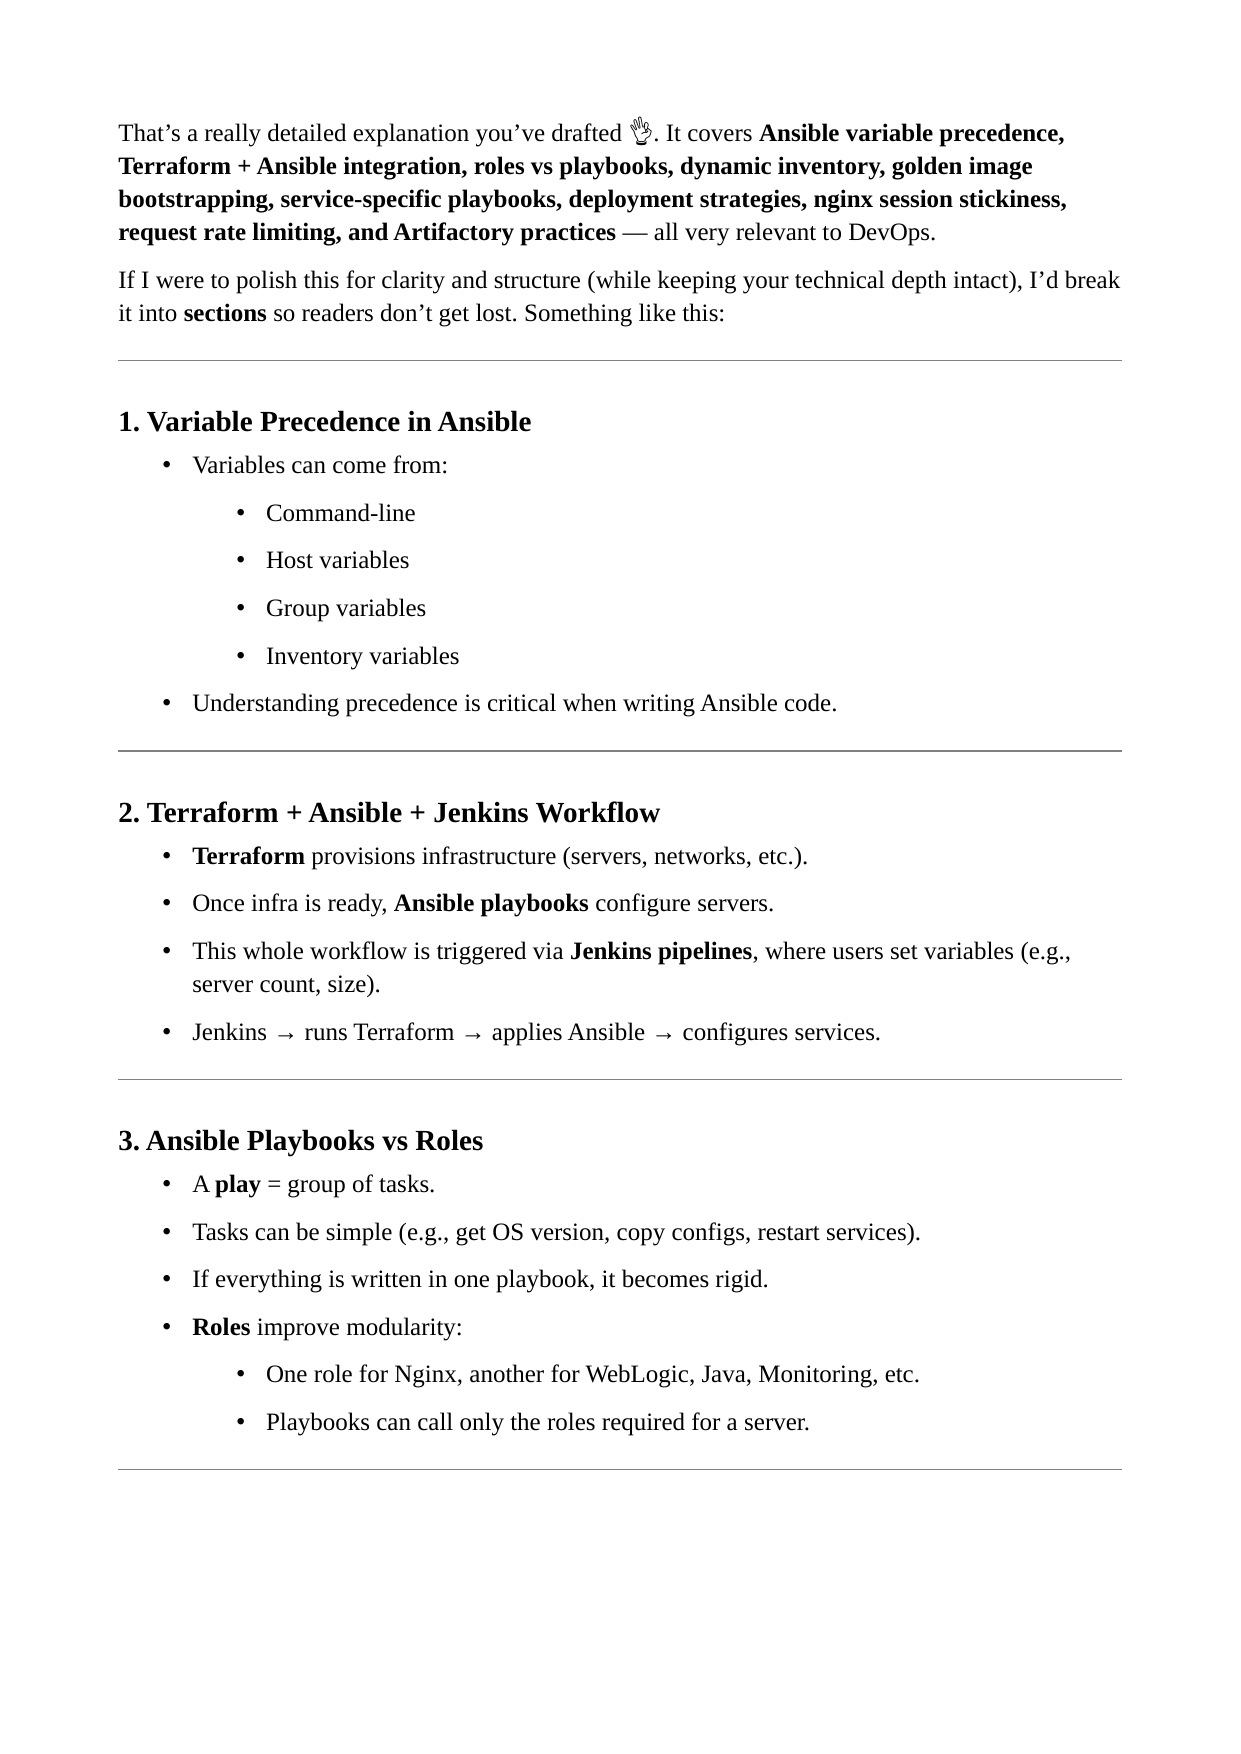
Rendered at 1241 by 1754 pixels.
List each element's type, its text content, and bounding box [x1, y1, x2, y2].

list Once infra is ready, Ansible playbooks configure servers. [162, 888, 1122, 917]
list Tasks can be simple (e.g., get OS version, copy configs, restart services). [162, 1217, 1122, 1246]
list Understanding precedence is critical when writing Ansible code. [162, 688, 1122, 717]
list Variables can come from: [162, 450, 1122, 479]
list Roles improve modularity: [162, 1312, 1122, 1341]
list Jenkins → runs Terraform → applies Ansible → configures services. [162, 1017, 1122, 1045]
list If everything is written in one playbook, it becomes rigid. [162, 1264, 1122, 1293]
list One role for Nginx, another for WebLogic, Java, Monitoring, etc. [236, 1359, 1122, 1388]
list Terraform provisions infrastructure (servers, networks, etc.). [162, 841, 1122, 869]
list Host variables [236, 546, 1122, 574]
text If I were to polish this for clarity and structure (while keeping your technical depth intact), I’d break it into sections so readers don’t get lost. Something like this: [118, 265, 1122, 327]
list This whole workflow is triggered via Jenkins pipelines, where users set variables (e.g., server count, size). [162, 936, 1122, 998]
list Playbooks can call only the roles required for a server. [236, 1407, 1122, 1436]
subtitle 3. Ansible Playbooks vs Roles [118, 1123, 1122, 1157]
text That’s a really detailed explanation you’ve drafted 👌. It covers Ansible variable precedence, Terraform + Ansible integration, roles vs playbooks, dynamic inventory, golden image bootstrapping, service-specific playbooks, deployment strategies, nginx session stickiness, request rate limiting, and Artifactory practices — all very relevant to DevOps. [118, 118, 1122, 246]
list Inventory variables [236, 641, 1122, 669]
list Command-line [236, 498, 1122, 527]
subtitle 2. Terraform + Ansible + Jenkins Workflow [118, 795, 1122, 828]
list Group variables [236, 593, 1122, 622]
subtitle 1. Variable Precedence in Ansible [118, 404, 1122, 438]
list A play = group of tasks. [162, 1169, 1122, 1198]
